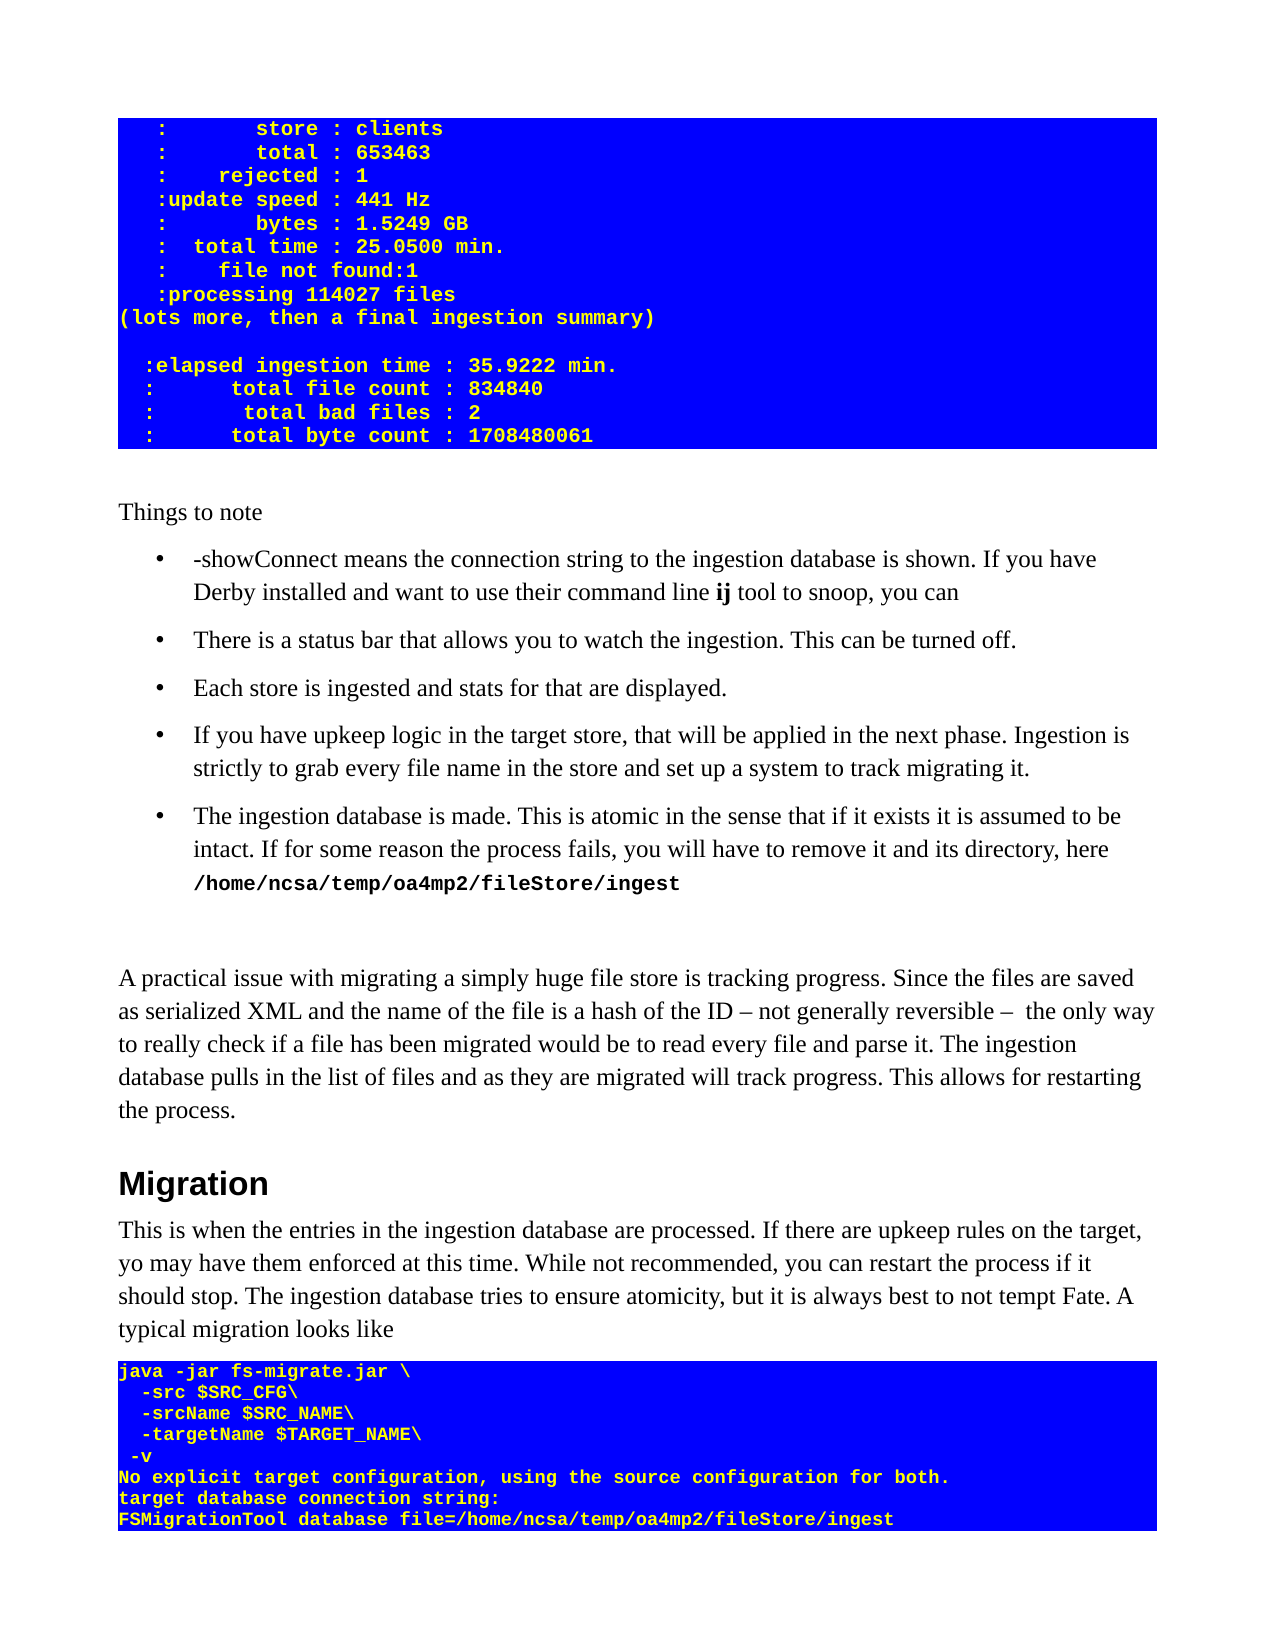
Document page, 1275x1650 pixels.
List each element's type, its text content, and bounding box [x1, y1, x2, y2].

text :update speed : 441 Hz [118, 189, 1157, 213]
subtitle Migration [118, 1163, 1157, 1202]
text -v [118, 1446, 1157, 1468]
text :elapsed ingestion time : 35.9222 min. [118, 354, 1157, 378]
text : total bad files : 2 [118, 402, 1157, 426]
list -showConnect means the connection string to the ingestion database is shown. If you have Derby installed and want to use their command line ij tool to snoop, you can [156, 544, 1157, 606]
text : store : clients [118, 118, 1157, 142]
text Things to note [118, 497, 1157, 526]
text target database connection string: [118, 1489, 1157, 1510]
text No explicit target configuration, using the source configuration for both. [118, 1468, 1157, 1489]
list Each store is ingested and stats for that are displayed. [156, 673, 1157, 701]
text : rejected : 1 [118, 165, 1157, 189]
list There is a status bar that allows you to watch the ingestion. This can be turned off. [156, 625, 1157, 654]
text : bytes : 1.5249 GB [118, 213, 1157, 236]
list If you have upkeep logic in the target store, that will be applied in the next phase. Ingestion is strictly to grab every file name in the store and set up a system to track migrating it. [156, 720, 1157, 782]
text This is when the entries in the ingestion database are processed. If there are upkeep rules on the target, yo may have them enforced at this time. While not recommended, you can restart the process if it should stop. The ingestion database tries to ensure atomicity, but it is always best to not tempt Fate. A typical migration looks like [118, 1215, 1157, 1342]
text : total : 653463 [118, 142, 1157, 165]
text -targetName $TARGET_NAME\ [118, 1425, 1157, 1446]
text : file not found:1 [118, 260, 1157, 284]
text -srcName $SRC_NAME\ [118, 1404, 1157, 1425]
text -src $SRC_CFG\ [118, 1383, 1157, 1404]
text : total file count : 834840 [118, 378, 1157, 402]
text :processing 114027 files [118, 284, 1157, 307]
text java -jar fs-migrate.jar \ [118, 1361, 1157, 1383]
text A practical issue with migrating a simply huge file store is tracking progress. Since the files are saved as serialized XML and the name of the file is a hash of the ID – not generally reversible – the only way to really check if a file has been migrated would be to read every file and parse it. The ingestion database pulls in the list of files and as they are migrated will track progress. This allows for restarting the process. [118, 963, 1157, 1124]
list The ingestion database is made. This is atomic in the sense that if it exists it is assumed to be intact. If for some reason the process fails, you will have to remove it and its directory, here /home/ncsa/temp/oa4mp2/fileStore/ingest [156, 801, 1157, 896]
text FSMigrationTool database file=/home/ncsa/temp/oa4mp2/fileStore/ingest [118, 1510, 1157, 1531]
text (lots more, then a final ingestion summary) [118, 307, 1157, 331]
text : total time : 25.0500 min. [118, 236, 1157, 260]
text : total byte count : 1708480061 [118, 426, 1157, 449]
